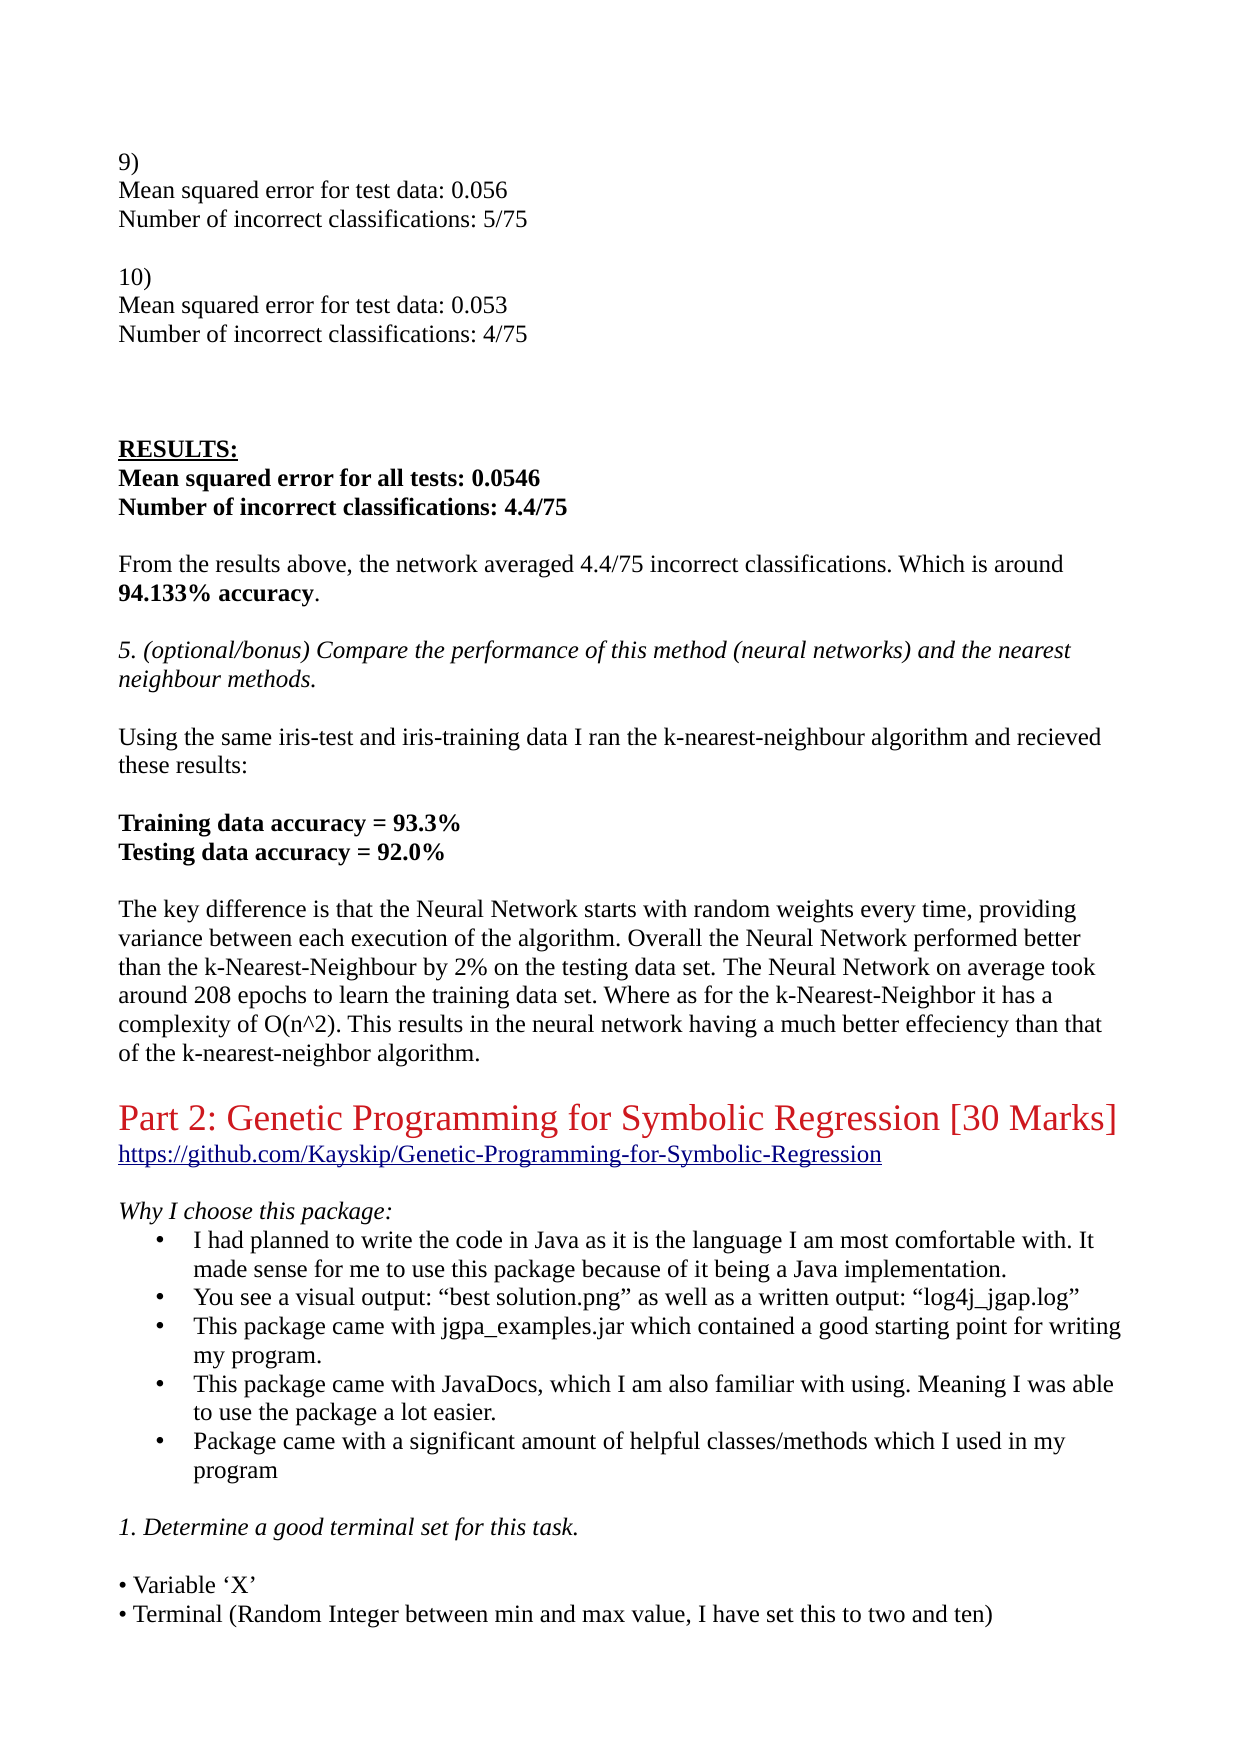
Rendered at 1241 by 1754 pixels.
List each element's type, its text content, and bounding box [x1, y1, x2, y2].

text 5. (optional/bonus) Compare the performance of this method (neural networks) and the nearest neighbour methods. [118, 636, 1122, 693]
text • Variable ‘X’ [118, 1570, 1122, 1599]
list I had planned to write the code in Java as it is the language I am most comfortable with. It made sense for me to use this package because of it being a Java implementation. [156, 1225, 1122, 1282]
text Training data accuracy = 93.3% [118, 808, 1122, 837]
text Number of incorrect classifications: 5/75 [118, 204, 1122, 233]
text https://github.com/Kayskip/Genetic-Programming-for-Symbolic-Regression [118, 1139, 1122, 1167]
text Why I choose this package: [118, 1196, 1122, 1225]
list This package came with jgpa_examples.jar which contained a good starting point for writing my program. [156, 1311, 1122, 1369]
text • Terminal (Random Integer between min and max value, I have set this to two and ten) [118, 1599, 1122, 1627]
text Using the same iris-test and iris-training data I ran the k-nearest-neighbour algorithm and recieved these results: [118, 722, 1122, 779]
list Package came with a significant amount of helpful classes/methods which I used in my program [156, 1426, 1122, 1484]
text RESULTS: [118, 434, 1122, 463]
text Number of incorrect classifications: 4/75 [118, 319, 1122, 348]
text Number of incorrect classifications: 4.4/75 [118, 492, 1122, 521]
text Mean squared error for test data: 0.053 [118, 291, 1122, 319]
text From the results above, the network averaged 4.4/75 incorrect classifications. Which is around 94.133% accuracy. [118, 549, 1122, 607]
text 1. Determine a good terminal set for this task. [118, 1512, 1122, 1541]
list You see a visual output: “best solution.png” as well as a written output: “log4j_jgap.log” [156, 1282, 1122, 1311]
text Mean squared error for all tests: 0.0546 [118, 463, 1122, 492]
text The key difference is that the Neural Network starts with random weights every time, providing variance between each execution of the algorithm. Overall the Neural Network performed better than the k-Nearest-Neighbour by 2% on the testing data set. The Neural Network on average took around 208 epochs to learn the training data set. Where as for the k-Nearest-Neighbor it has a complexity of O(n^2). This results in the neural network having a much better effeciency than that of the k-nearest-neighbor algorithm. [118, 894, 1122, 1067]
text Testing data accuracy = 92.0% [118, 837, 1122, 866]
text Mean squared error for test data: 0.056 [118, 176, 1122, 204]
list This package came with JavaDocs, which I am also familiar with using. Meaning I was able to use the package a lot easier. [156, 1369, 1122, 1426]
text Part 2: Genetic Programming for Symbolic Regression [30 Marks] [118, 1096, 1122, 1139]
text 10) [118, 262, 1122, 291]
text 9) [118, 147, 1122, 176]
